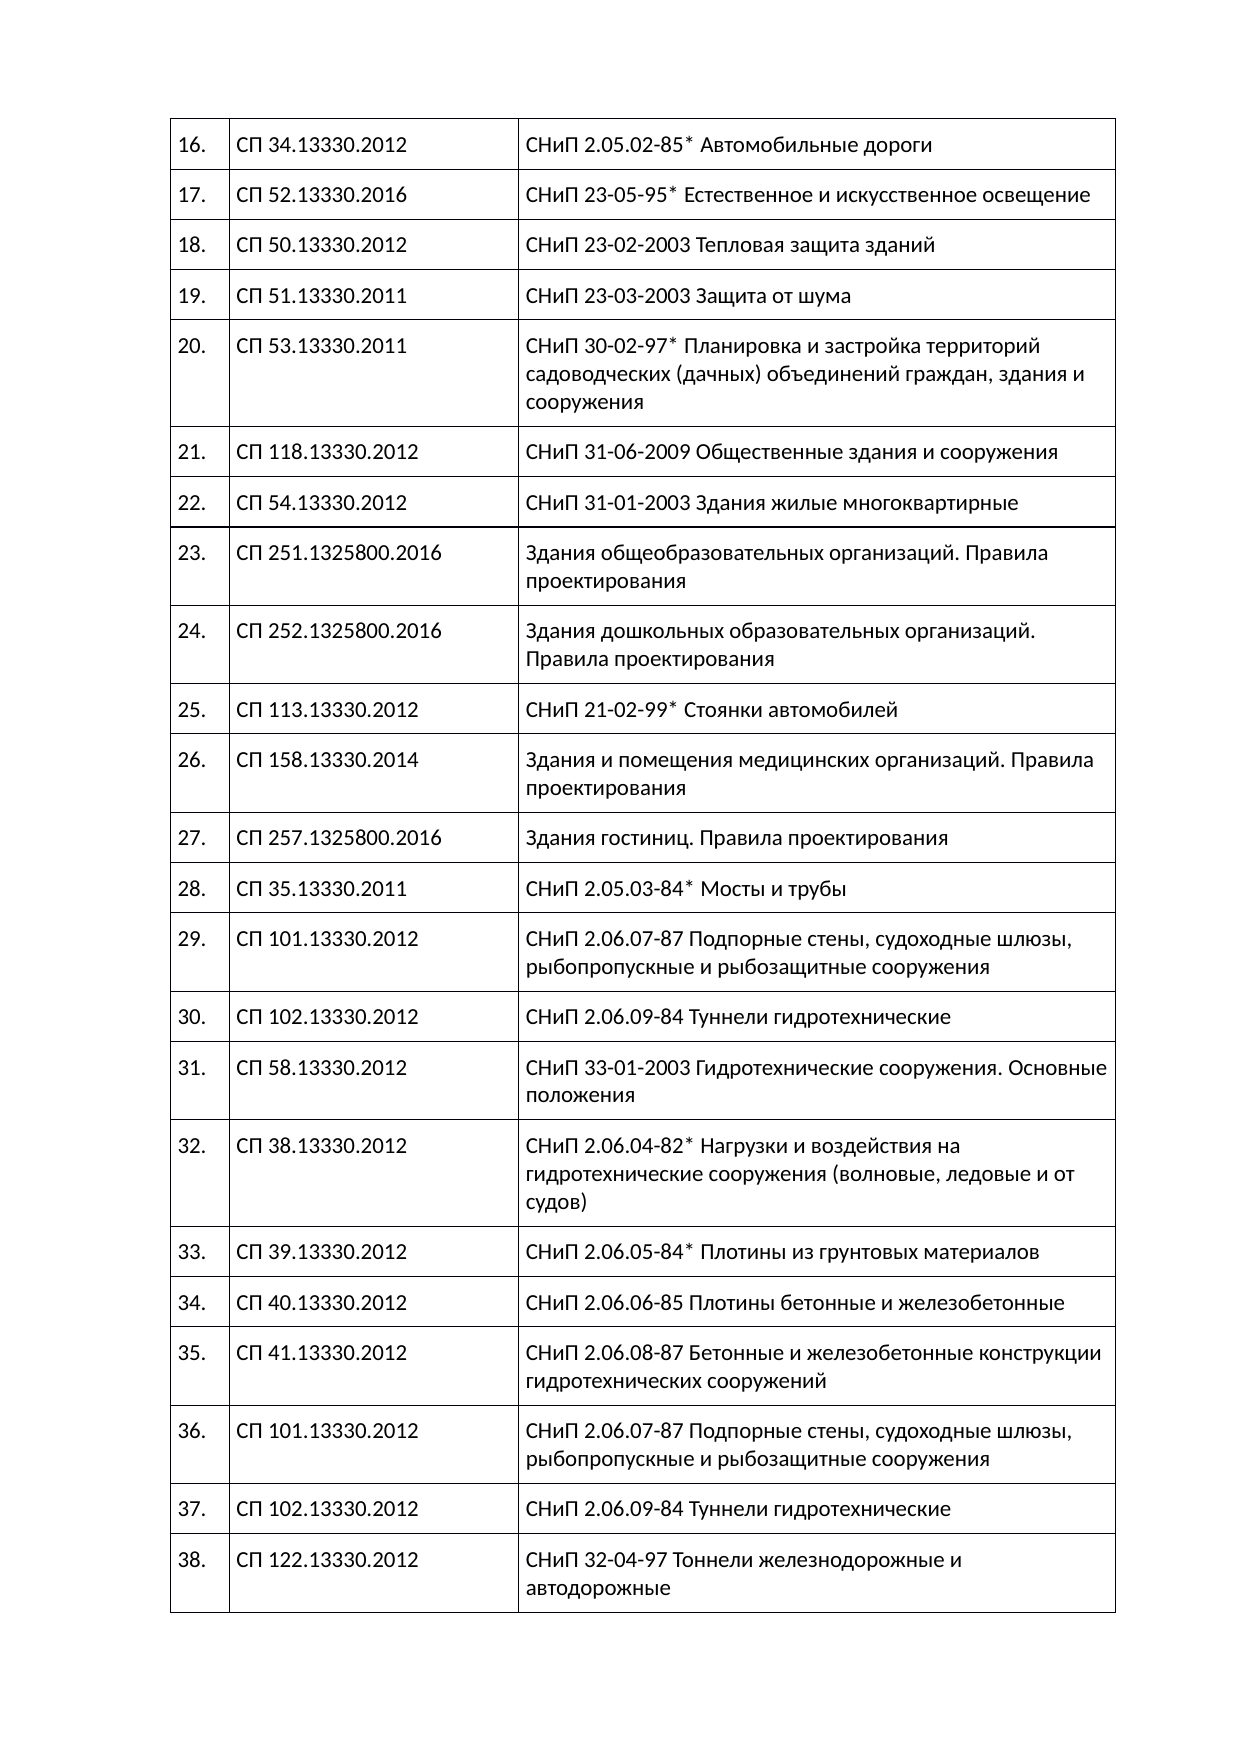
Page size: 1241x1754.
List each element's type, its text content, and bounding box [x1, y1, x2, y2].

table_cell СНиП 23-03-2003 Защита от шума [519, 270, 1115, 319]
table_cell СП 102.13330.2012 [230, 992, 518, 1041]
table_cell 37. [171, 1484, 229, 1533]
table_cell СНиП 2.05.03-84* Мосты и трубы [519, 863, 1115, 912]
table_cell СП 50.13330.2012 [230, 220, 518, 269]
table_cell 33. [171, 1227, 229, 1276]
table_cell СНиП 21-02-99* Стоянки автомобилей [519, 684, 1115, 733]
table_cell Здания гостиниц. Правила проектирования [519, 813, 1115, 862]
table_cell 30. [171, 992, 229, 1041]
table_cell 27. [171, 813, 229, 862]
table_cell 17. [171, 170, 229, 219]
table_cell 35. [171, 1327, 229, 1404]
table_cell СП 54.13330.2012 [230, 477, 518, 526]
table_cell СП 34.13330.2012 [230, 119, 518, 168]
table_cell СП 101.13330.2012 [230, 913, 518, 991]
table_cell 34. [171, 1277, 229, 1326]
table_cell СП 257.1325800.2016 [230, 813, 518, 862]
table_cell СНиП 32-04-97 Тоннели железнодорожные и автодорожные [519, 1534, 1115, 1612]
table_cell СП 158.13330.2014 [230, 734, 518, 812]
table_cell 28. [171, 863, 229, 912]
table_cell СП 35.13330.2011 [230, 863, 518, 912]
table_cell СП 252.1325800.2016 [230, 606, 518, 683]
table_cell СП 251.1325800.2016 [230, 528, 518, 605]
table_cell СНиП 2.06.09-84 Туннели гидротехнические [519, 1484, 1115, 1533]
table_cell СНиП 23-02-2003 Тепловая защита зданий [519, 220, 1115, 269]
table_cell СП 122.13330.2012 [230, 1534, 518, 1612]
table_cell 32. [171, 1120, 229, 1226]
table_cell СНиП 31-01-2003 Здания жилые многоквартирные [519, 477, 1115, 526]
table_cell СНиП 33-01-2003 Гидротехнические сооружения. Основные положения [519, 1042, 1115, 1119]
table_cell СП 118.13330.2012 [230, 427, 518, 476]
table_cell Здания дошкольных образовательных организаций. Правила проектирования [519, 606, 1115, 683]
table_cell 19. [171, 270, 229, 319]
table_cell СП 101.13330.2012 [230, 1406, 518, 1483]
table_cell СНиП 2.06.08-87 Бетонные и железобетонные конструкции гидротехнических сооружений [519, 1327, 1115, 1404]
table_cell СНиП 2.06.06-85 Плотины бетонные и железобетонные [519, 1277, 1115, 1326]
table_cell 21. [171, 427, 229, 476]
table_cell 29. [171, 913, 229, 991]
table_cell 26. [171, 734, 229, 812]
table_cell СП 38.13330.2012 [230, 1120, 518, 1226]
table_cell СП 52.13330.2016 [230, 170, 518, 219]
table_cell СНиП 2.06.05-84* Плотины из грунтовых материалов [519, 1227, 1115, 1276]
table_cell СП 41.13330.2012 [230, 1327, 518, 1404]
table_cell 24. [171, 606, 229, 683]
table_cell 23. [171, 528, 229, 605]
table_cell СП 39.13330.2012 [230, 1227, 518, 1276]
table_cell 20. [171, 320, 229, 426]
table_cell СНиП 2.06.09-84 Туннели гидротехнические [519, 992, 1115, 1041]
table_cell 18. [171, 220, 229, 269]
table_cell 16. [171, 119, 229, 168]
table_cell СП 113.13330.2012 [230, 684, 518, 733]
table_cell СП 53.13330.2011 [230, 320, 518, 426]
table_cell СНиП 31-06-2009 Общественные здания и сооружения [519, 427, 1115, 476]
table_cell 25. [171, 684, 229, 733]
table_cell 36. [171, 1406, 229, 1483]
table_cell Здания общеобразовательных организаций. Правила проектирования [519, 528, 1115, 605]
table_cell СНиП 2.06.04-82* Нагрузки и воздействия на гидротехнические сооружения (волновые, ледовые и от судов) [519, 1120, 1115, 1226]
table_cell СНиП 2.05.02-85* Автомобильные дороги [519, 119, 1115, 168]
table_cell 31. [171, 1042, 229, 1119]
table_cell Здания и помещения медицинских организаций. Правила проектирования [519, 734, 1115, 812]
table_cell СП 58.13330.2012 [230, 1042, 518, 1119]
table_cell 22. [171, 477, 229, 526]
table_cell СП 51.13330.2011 [230, 270, 518, 319]
table_cell СНиП 2.06.07-87 Подпорные стены, судоходные шлюзы, рыбопропускные и рыбозащитные сооружения [519, 913, 1115, 991]
table_cell СНиП 23-05-95* Естественное и искусственное освещение [519, 170, 1115, 219]
table_cell СП 102.13330.2012 [230, 1484, 518, 1533]
table_cell СНиП 30-02-97* Планировка и застройка территорий садоводческих (дачных) объединений граждан, здания и сооружения [519, 320, 1115, 426]
table_cell СНиП 2.06.07-87 Подпорные стены, судоходные шлюзы, рыбопропускные и рыбозащитные сооружения [519, 1406, 1115, 1483]
table_cell СП 40.13330.2012 [230, 1277, 518, 1326]
table_cell 38. [171, 1534, 229, 1612]
